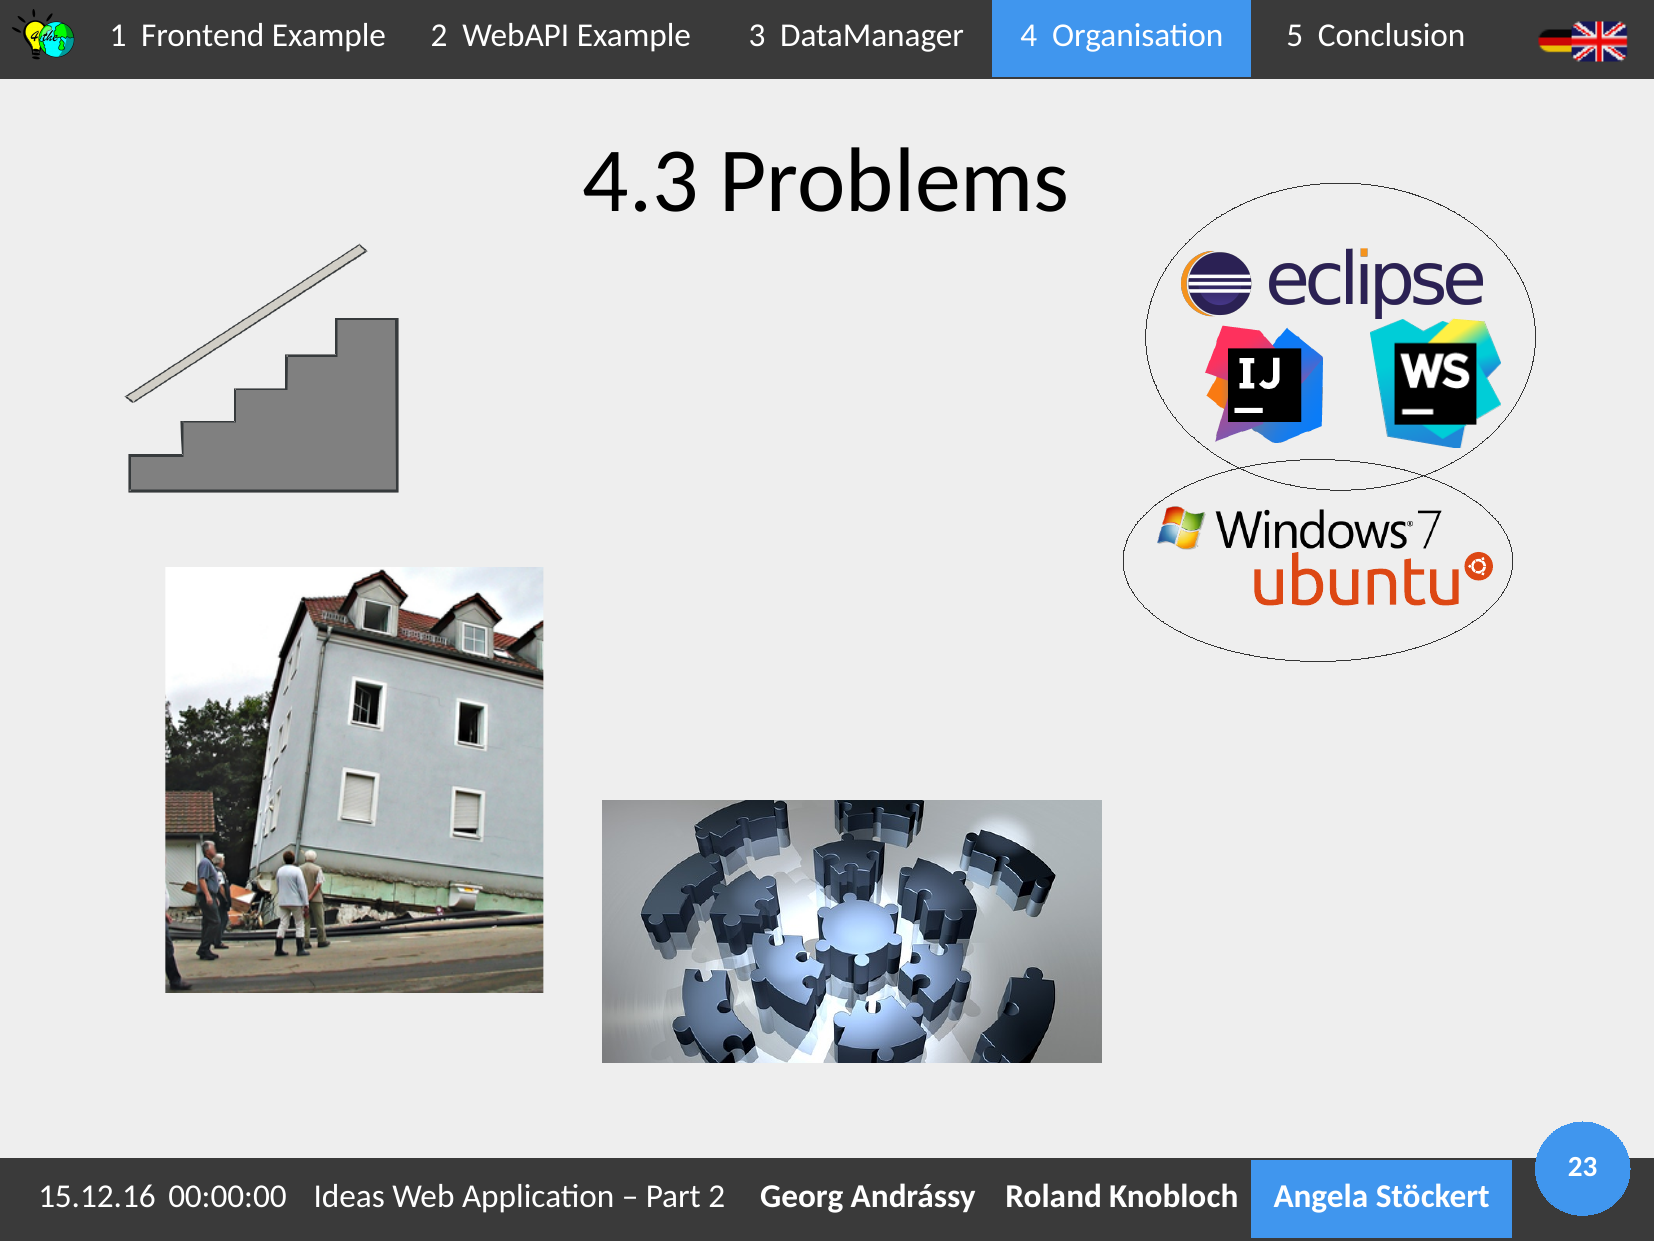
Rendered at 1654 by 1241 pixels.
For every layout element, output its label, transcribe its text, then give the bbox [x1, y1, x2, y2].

text_box 1 Frontend Example [94, 0, 401, 77]
text_box 3 DataManager [720, 0, 992, 77]
picture [2, 0, 83, 79]
text_box Georg Andrássy [744, 1160, 992, 1238]
title 4.3 Problems [82, 106, 1571, 272]
text_box 2 WebAPI Example [401, 0, 720, 77]
picture [1536, 18, 1629, 64]
picture [165, 567, 544, 993]
text_box Roland Knobloch [992, 1160, 1251, 1238]
picture [1205, 325, 1323, 443]
text_box 4 Organisation [992, 0, 1251, 77]
picture [1181, 248, 1501, 448]
picture [602, 800, 1102, 1063]
picture [1151, 490, 1543, 668]
text_box Ideas Web Application – Part 2 [307, 1160, 733, 1238]
text_box Angela Stöckert [1251, 1160, 1512, 1238]
text_box 5 Conclusion [1251, 0, 1501, 77]
picture [124, 230, 420, 526]
